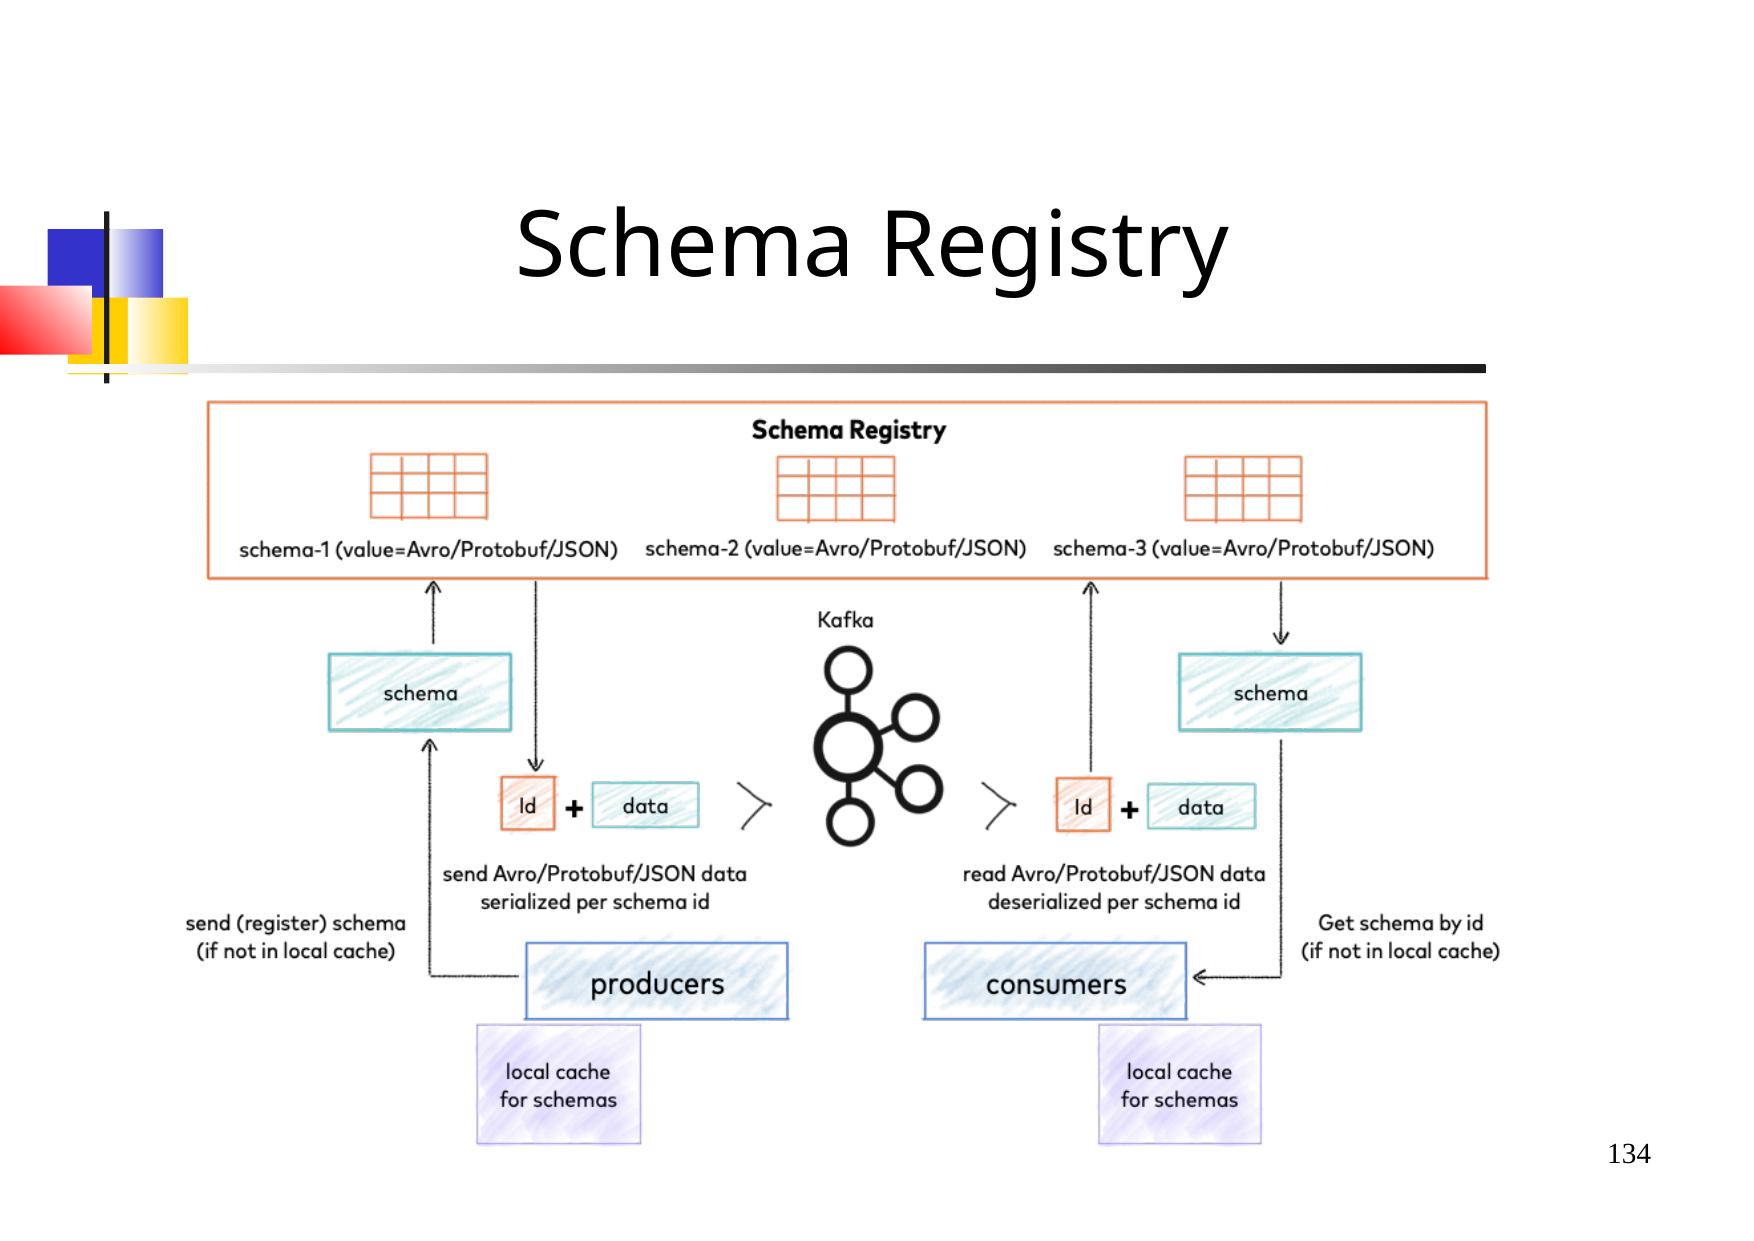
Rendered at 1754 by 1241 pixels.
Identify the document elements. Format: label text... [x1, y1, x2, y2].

title Schema Registry [179, 139, 1567, 351]
picture [179, 395, 1509, 1147]
